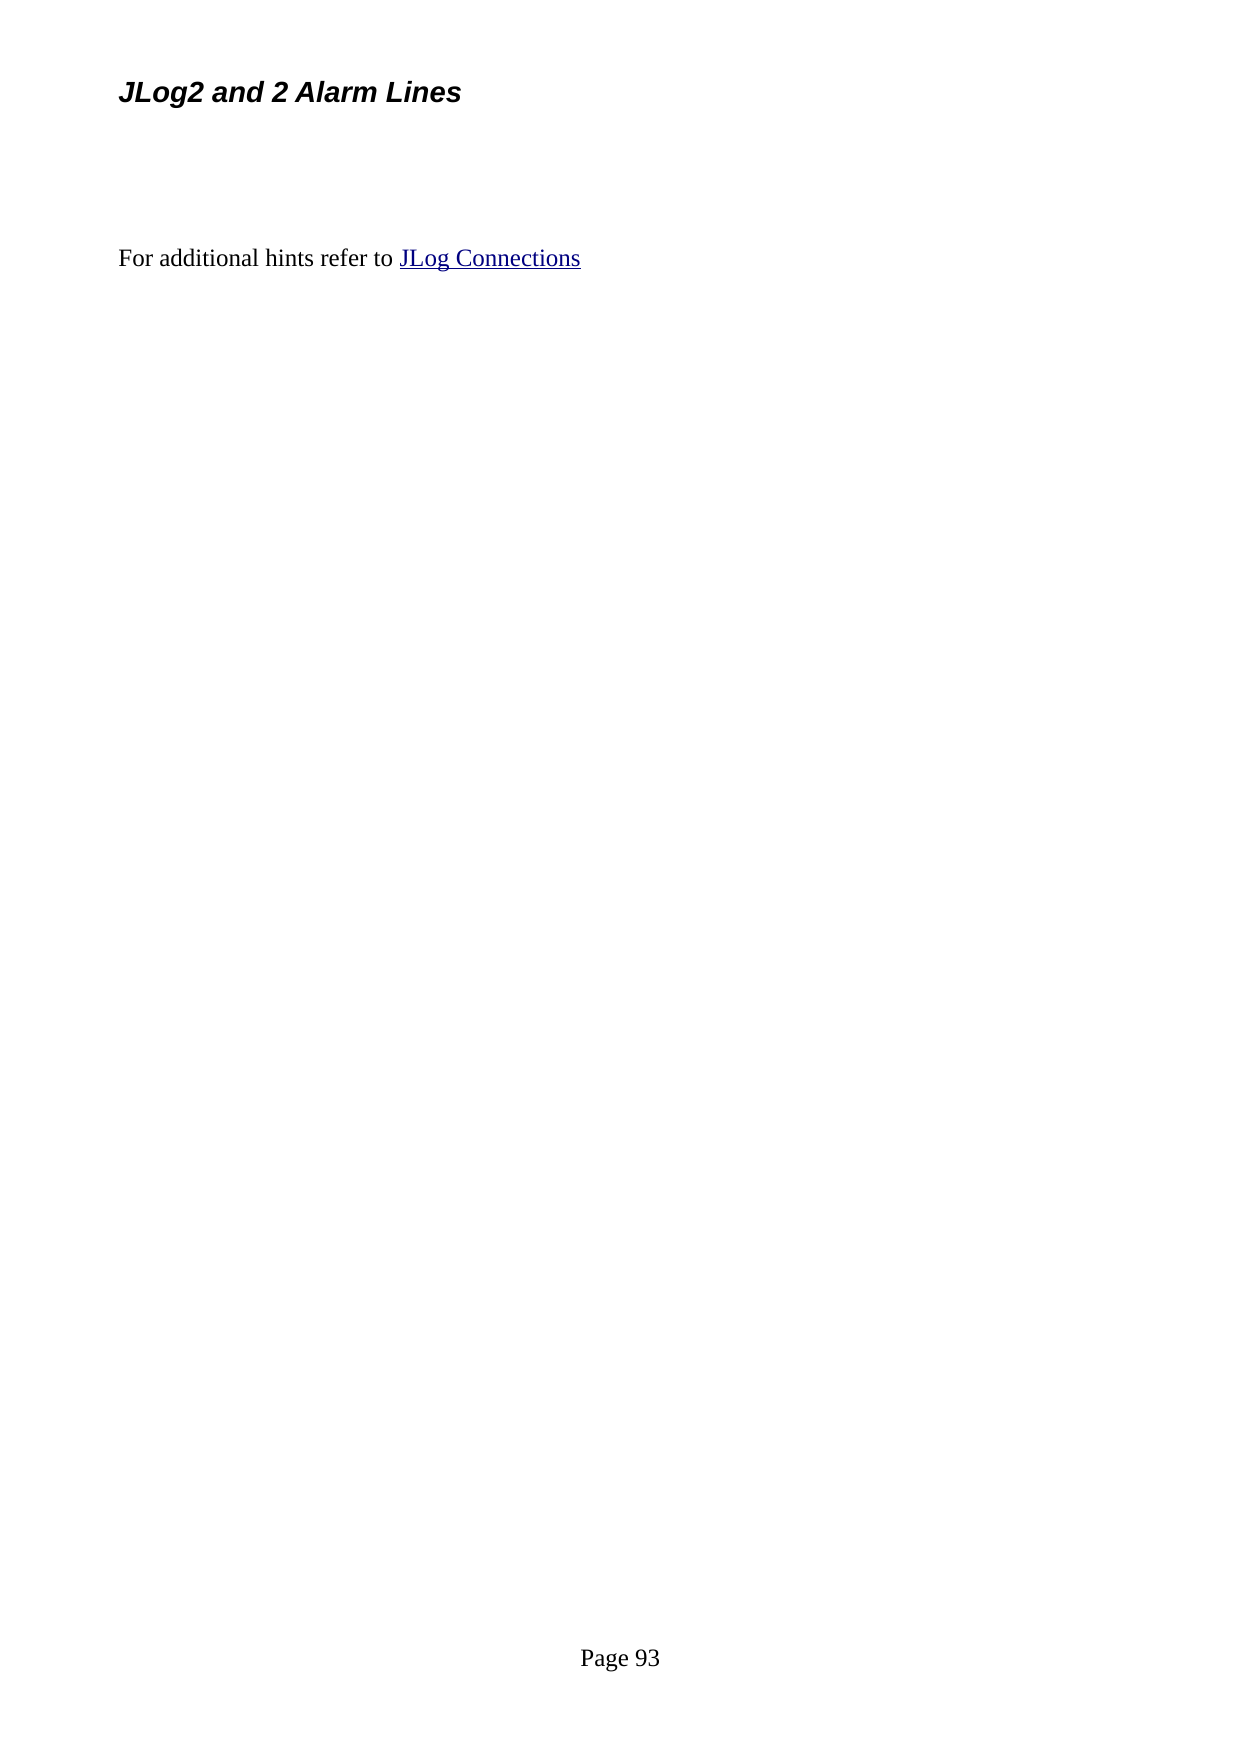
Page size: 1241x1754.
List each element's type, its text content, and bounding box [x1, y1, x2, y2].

subtitle JLog2 and 2 Alarm Lines [118, 75, 1122, 108]
text For additional hints refer to JLog Connections [118, 243, 1122, 272]
